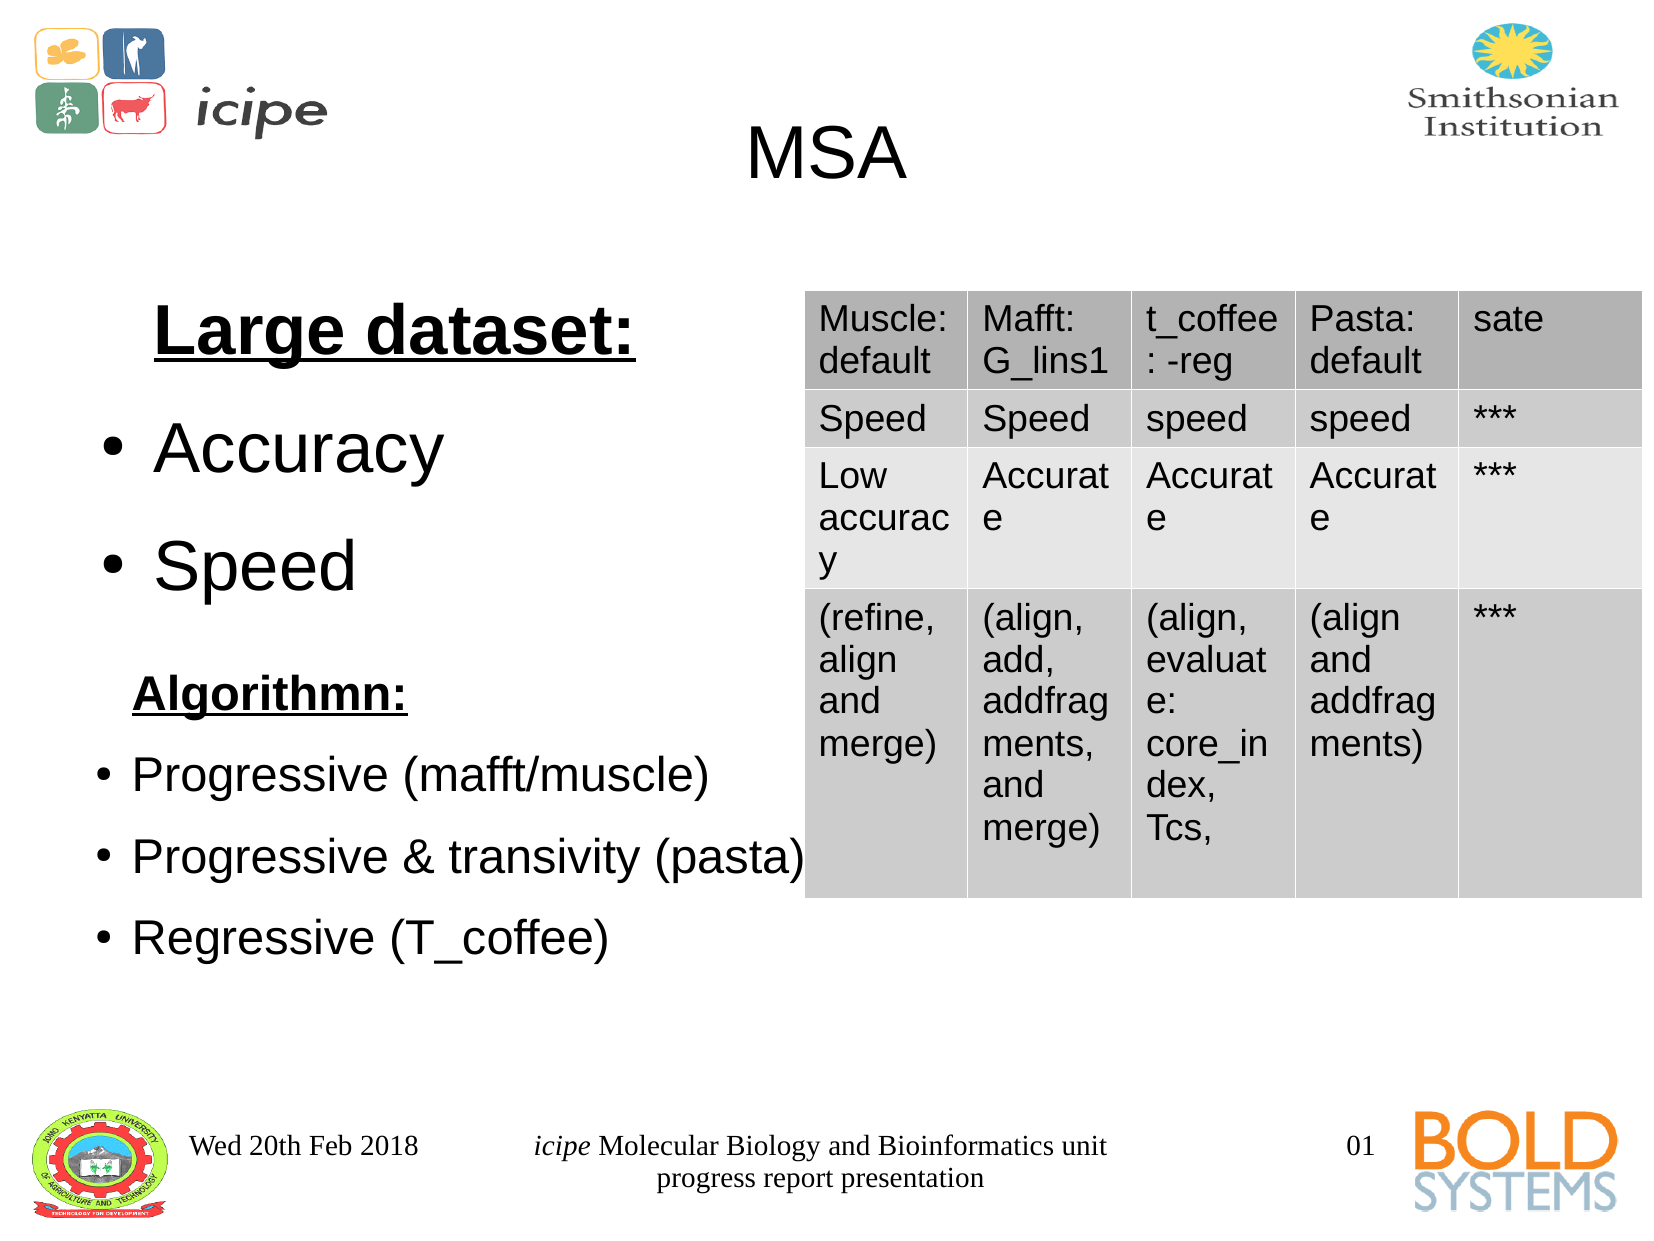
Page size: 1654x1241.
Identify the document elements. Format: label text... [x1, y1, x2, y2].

title MSA [82, 49, 1571, 257]
table_cell Accurate [1296, 448, 1458, 588]
list Algorithmn: Progressive (mafft/muscle) Progressive & transivity (pasta) Regressive (T_coffee) [82, 665, 809, 1009]
table_cell speed [1132, 390, 1295, 447]
table_cell speed [1296, 390, 1458, 447]
table_header Muscle: default [805, 291, 967, 389]
list Large dataset: Accuracy Speed [82, 290, 804, 634]
table_cell Accurate [968, 448, 1131, 588]
table_header Pasta: default [1296, 291, 1458, 389]
table_cell *** [1459, 589, 1642, 898]
table_cell *** [1459, 448, 1642, 588]
table_cell Accurate [1132, 448, 1295, 588]
table_header Mafft: G_lins1 [968, 291, 1131, 389]
table_cell (refine,align and merge) [805, 589, 967, 898]
table_cell (align, evaluate: core_index, Tcs, [1132, 589, 1295, 898]
table_header sate [1459, 291, 1642, 389]
table_cell (align and addfragments) [1296, 589, 1458, 898]
table_cell Low accuracy [805, 448, 967, 588]
table_cell (align, add, addfragments, and merge) [968, 589, 1131, 898]
table_cell Speed [805, 390, 967, 447]
table_cell *** [1459, 390, 1642, 447]
table_cell Speed [968, 390, 1131, 447]
picture [1415, 1110, 1619, 1216]
table_header t_coffee: -reg [1132, 291, 1295, 389]
